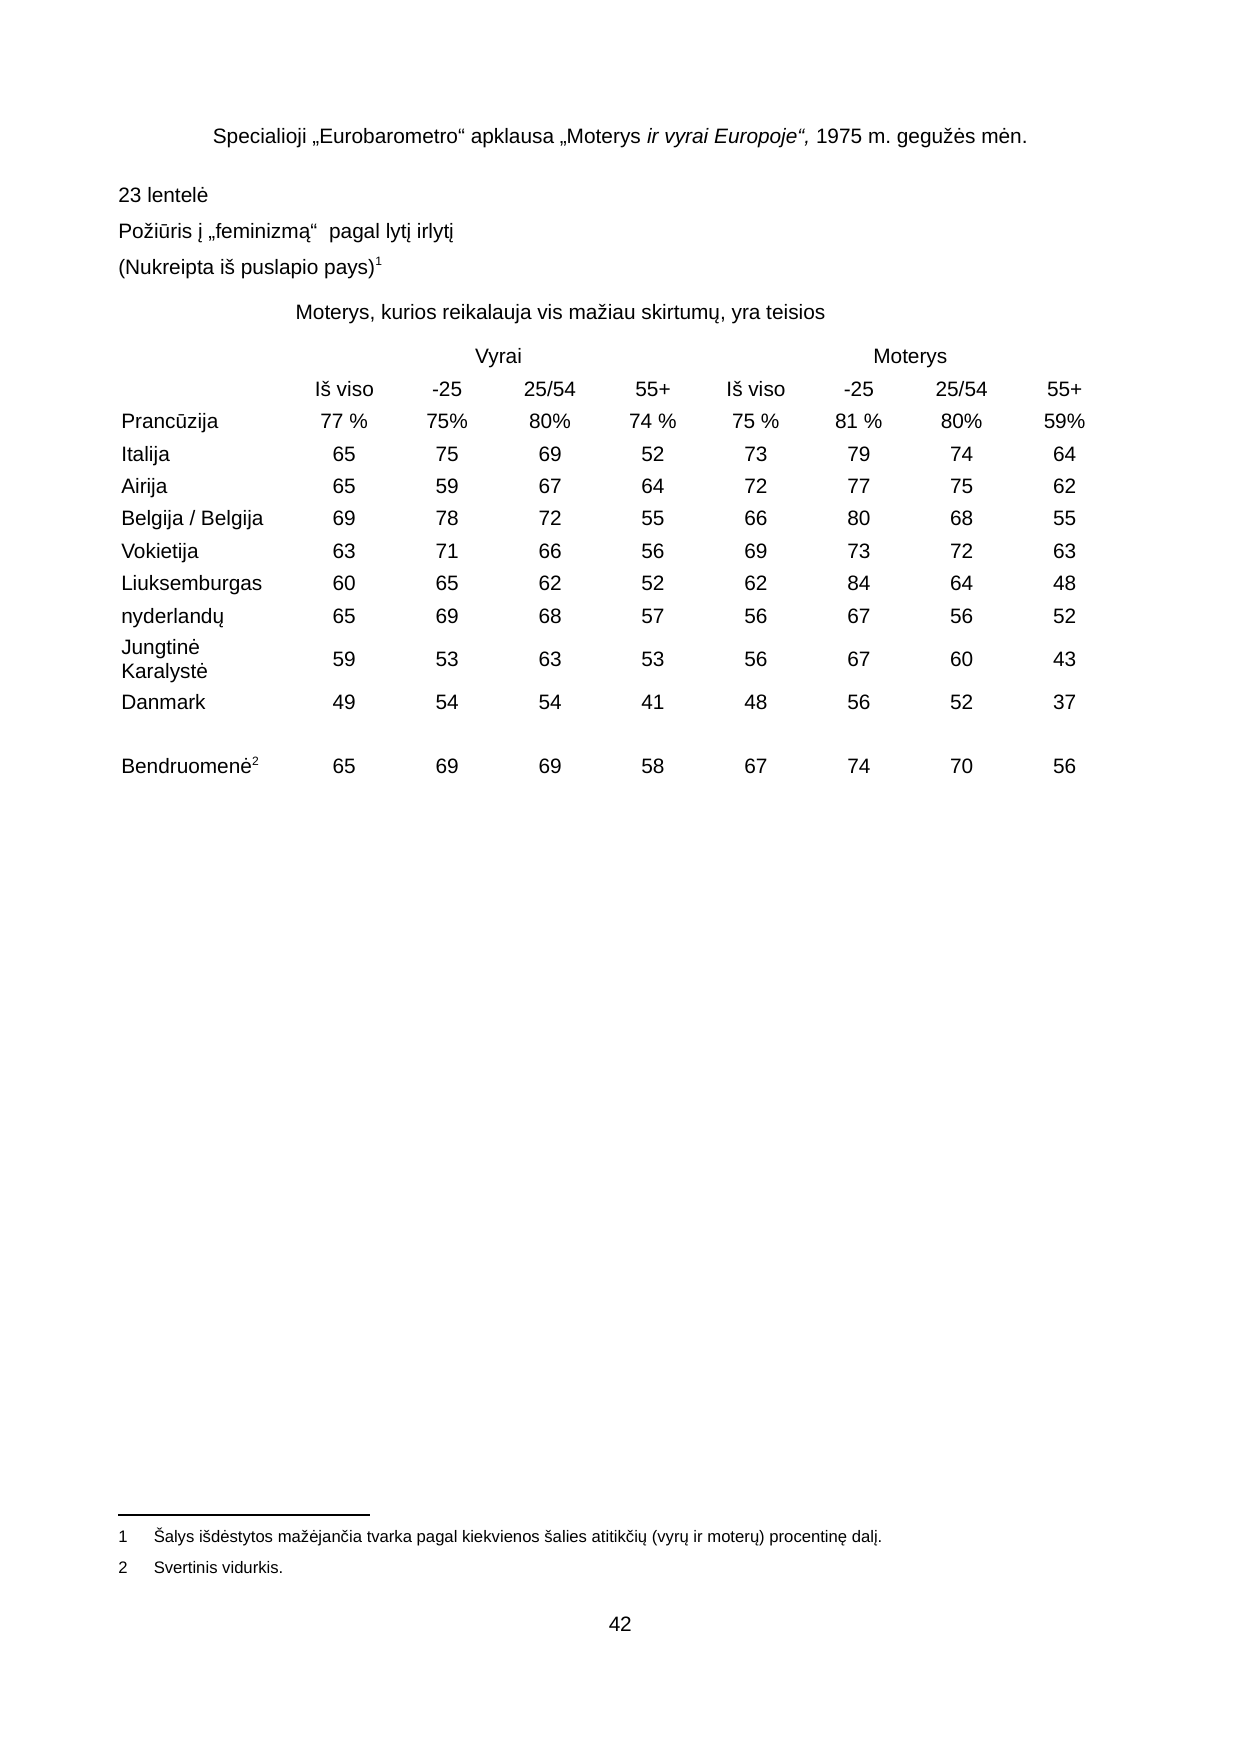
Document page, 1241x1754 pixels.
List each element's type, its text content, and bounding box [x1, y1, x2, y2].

table_cell 55+ [1013, 373, 1116, 405]
table_cell Airija [118, 470, 292, 502]
table_cell 72 [704, 470, 807, 502]
table_cell 52 [601, 437, 704, 470]
table_cell 80% [910, 405, 1013, 437]
table_cell 72 [910, 535, 1013, 567]
table_cell 62 [1013, 470, 1116, 502]
table_cell Bendruomenė [118, 750, 292, 783]
table_cell 69 [498, 437, 601, 470]
table_cell Moterys [704, 340, 1116, 372]
table_cell 55+ [601, 373, 704, 405]
table_cell 80 [807, 502, 910, 534]
table_cell [1013, 718, 1116, 750]
table_cell 60 [293, 567, 395, 599]
table_cell 80% [498, 405, 601, 437]
table_cell [807, 718, 910, 750]
table_cell 79 [807, 437, 910, 470]
table_cell 77 [807, 470, 910, 502]
table_cell 64 [601, 470, 704, 502]
table_cell 67 [807, 599, 910, 632]
table_cell [601, 718, 704, 750]
table_cell 53 [601, 632, 704, 685]
text Šalys išdėstytos mažėjančia tvarka pagal kiekvienos šalies atitikčių (vyrų ir moterų) procentinę dalį. [118, 1527, 1122, 1546]
table_cell 56 [807, 685, 910, 718]
table_cell 68 [910, 502, 1013, 534]
table_cell 77 % [293, 405, 395, 437]
table_cell 72 [498, 502, 601, 534]
table_cell 54 [498, 685, 601, 718]
table_cell 64 [910, 567, 1013, 599]
table_cell 63 [498, 632, 601, 685]
table_cell Iš viso [704, 373, 807, 405]
table_cell 62 [704, 567, 807, 599]
table_cell Italija [118, 437, 292, 470]
table_cell 60 [910, 632, 1013, 685]
table_cell Prancūzija [118, 405, 292, 437]
table_cell [293, 718, 395, 750]
table_cell -25 [395, 373, 498, 405]
table_cell nyderlandų [118, 599, 292, 632]
table_cell 62 [498, 567, 601, 599]
table_cell Danmark [118, 685, 292, 718]
table_cell 74 % [601, 405, 704, 437]
table_cell 74 [910, 437, 1013, 470]
table_cell 56 [704, 599, 807, 632]
table_cell [704, 718, 807, 750]
table_cell 41 [601, 685, 704, 718]
table_cell [118, 718, 292, 750]
table_cell 67 [704, 750, 807, 783]
table_cell 63 [293, 535, 395, 567]
table_cell 56 [1013, 750, 1116, 783]
table_cell 69 [395, 599, 498, 632]
table_cell 59 [395, 470, 498, 502]
table_cell 52 [1013, 599, 1116, 632]
table_cell 25/54 [910, 373, 1013, 405]
table_cell 84 [807, 567, 910, 599]
table_cell 56 [910, 599, 1013, 632]
table_cell 52 [601, 567, 704, 599]
table_cell 63 [1013, 535, 1116, 567]
table_cell 37 [1013, 685, 1116, 718]
table_cell 73 [704, 437, 807, 470]
table_cell -25 [807, 373, 910, 405]
table_cell 65 [293, 750, 395, 783]
table_cell 65 [293, 437, 395, 470]
table_cell 59% [1013, 405, 1116, 437]
table_cell 71 [395, 535, 498, 567]
table_cell 48 [704, 685, 807, 718]
table_cell 69 [395, 750, 498, 783]
text 23 lentelė [118, 183, 1122, 207]
table_cell 75% [395, 405, 498, 437]
table_cell 53 [395, 632, 498, 685]
table_cell 74 [807, 750, 910, 783]
table_cell Iš viso [293, 373, 395, 405]
table_cell 67 [807, 632, 910, 685]
table_header Moterys, kurios reikalauja vis mažiau skirtumų, yra teisios [293, 284, 1116, 340]
table_cell [910, 718, 1013, 750]
table_cell 69 [704, 535, 807, 567]
table_cell 65 [293, 599, 395, 632]
table_cell 54 [395, 685, 498, 718]
table_cell 66 [498, 535, 601, 567]
table_cell 70 [910, 750, 1013, 783]
table_cell 66 [704, 502, 807, 534]
table_cell Vokietija [118, 535, 292, 567]
table_cell 25/54 [498, 373, 601, 405]
table_cell 64 [1013, 437, 1116, 470]
table_cell 58 [601, 750, 704, 783]
table_cell 81 % [807, 405, 910, 437]
table_cell [498, 718, 601, 750]
table_cell Belgija / Belgija [118, 502, 292, 534]
table_cell Liuksemburgas [118, 567, 292, 599]
text Požiūris į „feminizmą“ pagal lytį irlytį [118, 219, 1122, 243]
table_cell 75 [910, 470, 1013, 502]
table_cell 56 [601, 535, 704, 567]
table_cell 65 [293, 470, 395, 502]
table_cell 75 [395, 437, 498, 470]
table_cell 48 [1013, 567, 1116, 599]
table_cell 68 [498, 599, 601, 632]
table_cell 78 [395, 502, 498, 534]
table_cell 69 [293, 502, 395, 534]
table_cell 73 [807, 535, 910, 567]
table_cell 57 [601, 599, 704, 632]
table_cell 75 % [704, 405, 807, 437]
table_header [118, 284, 292, 340]
table_cell 67 [498, 470, 601, 502]
table_cell Jungtinė Karalystė [118, 632, 292, 685]
table_cell 69 [498, 750, 601, 783]
table_cell 49 [293, 685, 395, 718]
table_cell 56 [704, 632, 807, 685]
table_cell [118, 340, 292, 372]
table_cell 65 [395, 567, 498, 599]
table_cell 55 [1013, 502, 1116, 534]
table_cell 59 [293, 632, 395, 685]
text (Nukreipta iš puslapio pays) [118, 254, 1122, 278]
table_cell [118, 373, 292, 405]
table_cell [395, 718, 498, 750]
table_cell Vyrai [293, 340, 704, 372]
table_cell 52 [910, 685, 1013, 718]
table_cell 55 [601, 502, 704, 534]
table_cell 43 [1013, 632, 1116, 685]
